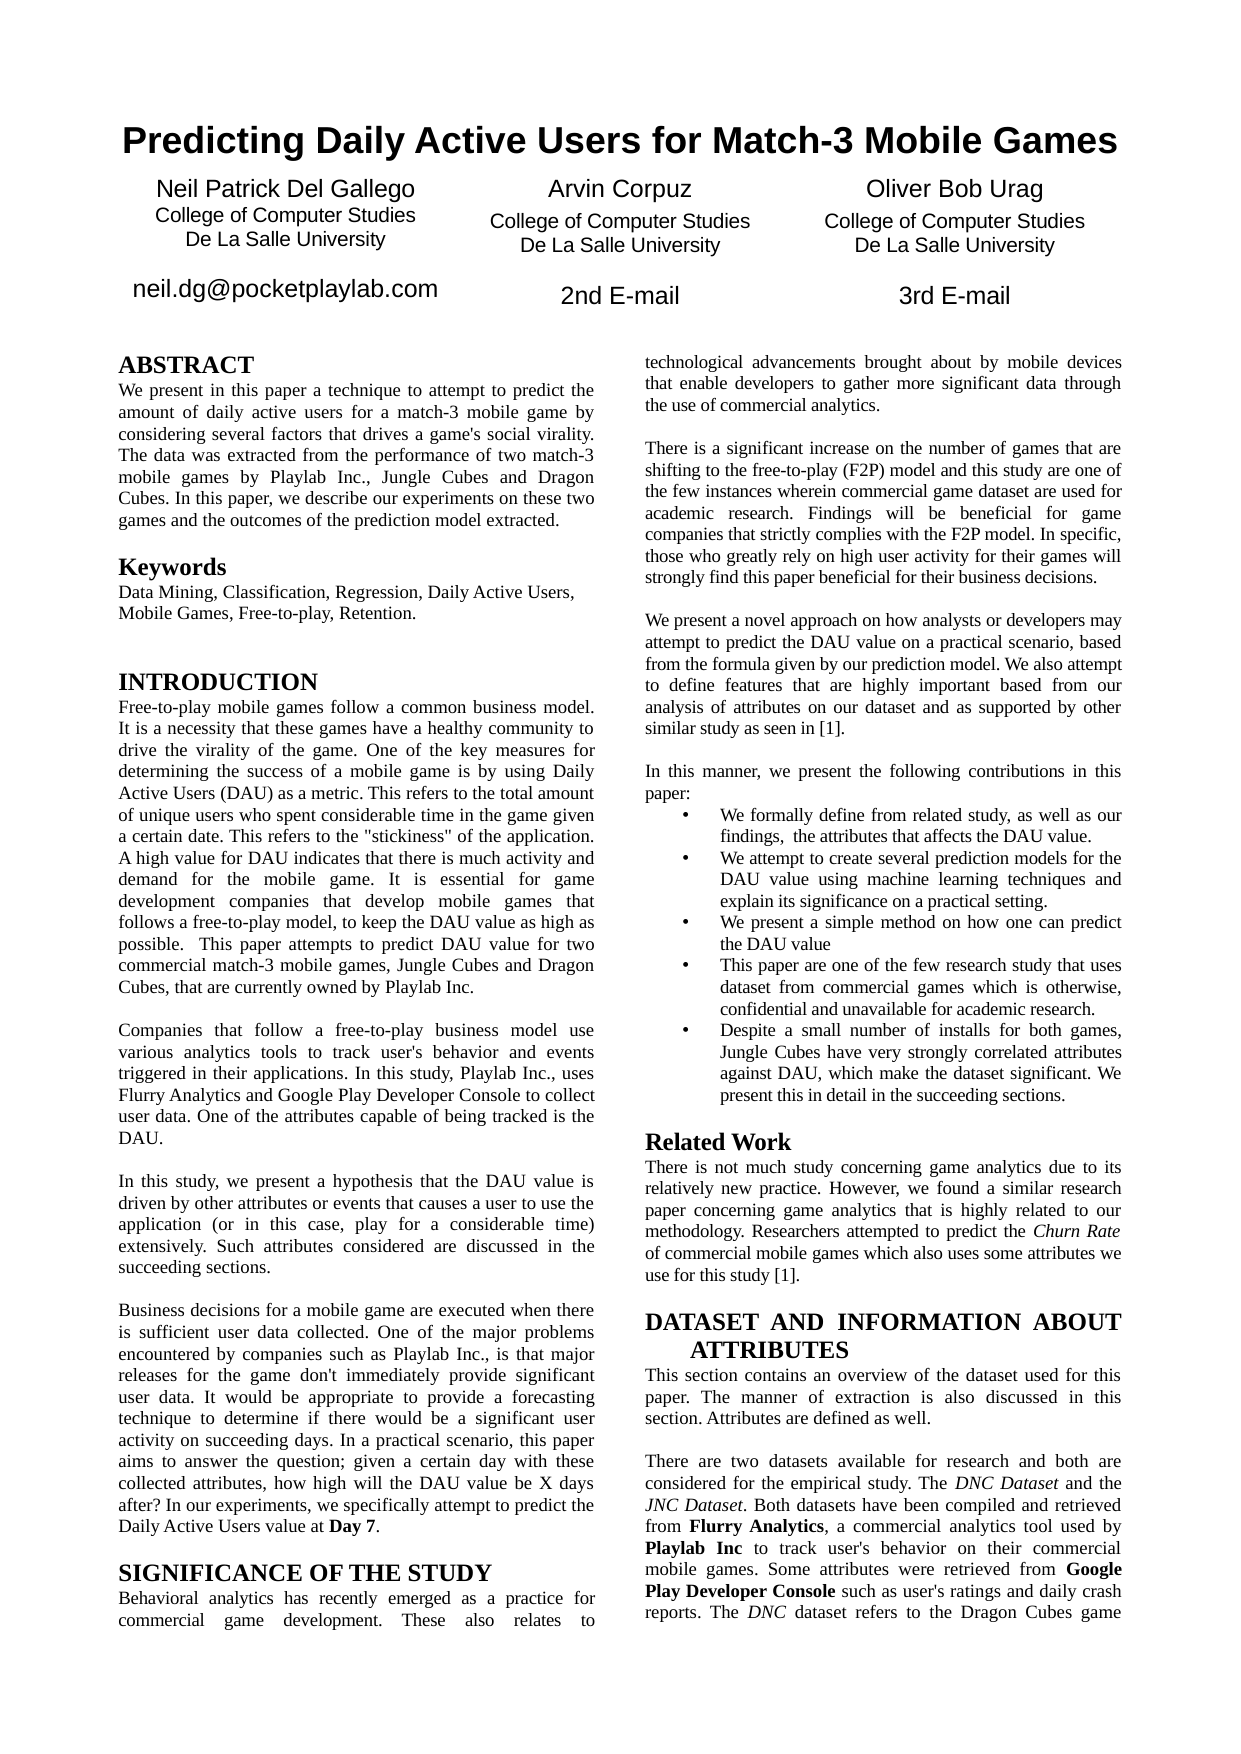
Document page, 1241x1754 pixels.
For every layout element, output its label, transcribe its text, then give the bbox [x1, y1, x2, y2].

text There are two datasets available for research and both are considered for the empirical study. The DNC Dataset and the JNC Dataset. Both datasets have been compiled and retrieved from Flurry Analytics, a commercial analytics tool used by Playlab Inc to track user's behavior on their commercial mobile games. Some attributes were retrieved from Google Play Developer Console such as user's ratings and daily crash reports. The DNC dataset refers to the Dragon Cubes game [645, 1450, 1122, 1623]
text De La Salle University [787, 233, 1122, 281]
text Companies that follow a free-to-play business model use various analytics tools to track user's behavior and events triggered in their applications. In this study, Playlab Inc., uses Flurry Analytics and Google Play Developer Console to collect user data. One of the attributes capable of being tracked is the DAU. [118, 1019, 595, 1148]
text College of Computer Studies [453, 209, 787, 233]
text SIGNIFICANCE OF THE STUDY [118, 1558, 595, 1587]
text In this manner, we present the following contributions in this paper: [645, 760, 1122, 803]
text 3rd E-mail [787, 281, 1122, 309]
text In this study, we present a hypothesis that the DAU value is driven by other attributes or events that causes a user to use the application (or in this case, play for a considerable time) extensively. Such attributes considered are discussed in the succeeding sections. [118, 1170, 595, 1278]
text There is a significant increase on the number of games that are shifting to the free-to-play (F2P) model and this study are one of the few instances wherein commercial game dataset are used for academic research. Findings will be beneficial for game companies that strictly complies with the F2P model. In specific, those who greatly rely on high user activity for their games will strongly find this paper beneficial for their business decisions. [645, 437, 1122, 588]
text neil.dg@pocketplaylab.com [118, 274, 453, 303]
text College of Computer Studies [787, 209, 1122, 233]
text Free-to-play mobile games follow a common business model. It is a necessity that these games have a healthy community to drive the virality of the game. One of the key measures for determining the success of a mobile game is by using Daily Active Users (DAU) as a metric. This refers to the total amount of unique users who spent considerable time in the game given a certain date. This refers to the "stickiness" of the application. A high value for DAU indicates that there is much activity and demand for the mobile game. It is essential for game development companies that develop mobile games that follows a free-to-play model, to keep the DAU value as high as possible. This paper attempts to predict DAU value for two commercial match-3 mobile games, Jungle Cubes and Dragon Cubes, that are currently owned by Playlab Inc. [118, 696, 595, 997]
text Business decisions for a mobile game are executed when there is sufficient user data collected. One of the major problems encountered by companies such as Playlab Inc., is that major releases for the game don't immediately provide significant user data. It would be appropriate to provide a forecasting technique to determine if there would be a significant user activity on succeeding days. In a practical scenario, this paper aims to answer the question; given a certain day with these collected attributes, how high will the DAU value be X days after? In our experiments, we specifically attempt to predict the Daily Active Users value at Day 7. [118, 1299, 595, 1537]
subtitle DATASET AND INFORMATION ABOUT ATTRIBUTES [645, 1307, 1122, 1364]
subtitle INTRODUCTION [118, 667, 595, 696]
text Data Mining, Classification, Regression, Daily Active Users, Mobile Games, Free-to-play, Retention. [118, 581, 595, 624]
list We attempt to create several prediction models for the DAU value using machine learning techniques and explain its significance on a practical setting. [682, 847, 1122, 911]
list We formally define from related study, as well as our findings, the attributes that affects the DAU value. [682, 803, 1122, 847]
text Arvin Corpuz [453, 174, 787, 202]
text This section contains an overview of the dataset used for this paper. The manner of extraction is also discussed in this section. Attributes are defined as well. [645, 1364, 1122, 1429]
text Keywords [118, 552, 595, 581]
text De La Salle University [453, 233, 787, 281]
text ABSTRACT [118, 351, 595, 379]
text technological advancements brought about by mobile devices that enable developers to gather more significant data through the use of commercial analytics. [645, 351, 1122, 415]
text Neil Patrick Del Gallego [118, 174, 453, 202]
title Predicting Daily Active Users for Match-3 Mobile Games [118, 118, 1122, 161]
text De La Salle University [118, 226, 453, 274]
text 2nd E-mail [453, 281, 787, 309]
text Oliver Bob Urag [787, 174, 1122, 202]
text Behavioral analytics has recently emerged as a practice for commercial game development. These also relates to [118, 1587, 595, 1630]
text Related Work [645, 1127, 1122, 1156]
list We present a simple method on how one can predict the DAU value [682, 911, 1122, 954]
text We present in this paper a technique to attempt to predict the amount of daily active users for a match-3 mobile game by considering several factors that drives a game's social virality. The data was extracted from the performance of two match-3 mobile games by Playlab Inc., Jungle Cubes and Dragon Cubes. In this paper, we describe our experiments on these two games and the outcomes of the prediction model extracted. [118, 379, 595, 530]
text There is not much study concerning game analytics due to its relatively new practice. However, we found a similar research paper concerning game analytics that is highly related to our methodology. Researchers attempted to predict the Churn Rate of commercial mobile games which also uses some attributes we use for this study [1]. [645, 1156, 1122, 1285]
text College of Computer Studies [118, 202, 453, 226]
text We present a novel approach on how analysts or developers may attempt to predict the DAU value on a practical scenario, based from the formula given by our prediction model. We also attempt to define features that are highly important based from our analysis of attributes on our dataset and as supported by other similar study as seen in [1]. [645, 609, 1122, 739]
list Despite a small number of installs for both games, Jungle Cubes have very strongly correlated attributes against DAU, which make the dataset significant. We present this in detail in the succeeding sections. [682, 1019, 1122, 1105]
list This paper are one of the few research study that uses dataset from commercial games which is otherwise, confidential and unavailable for academic research. [682, 954, 1122, 1019]
